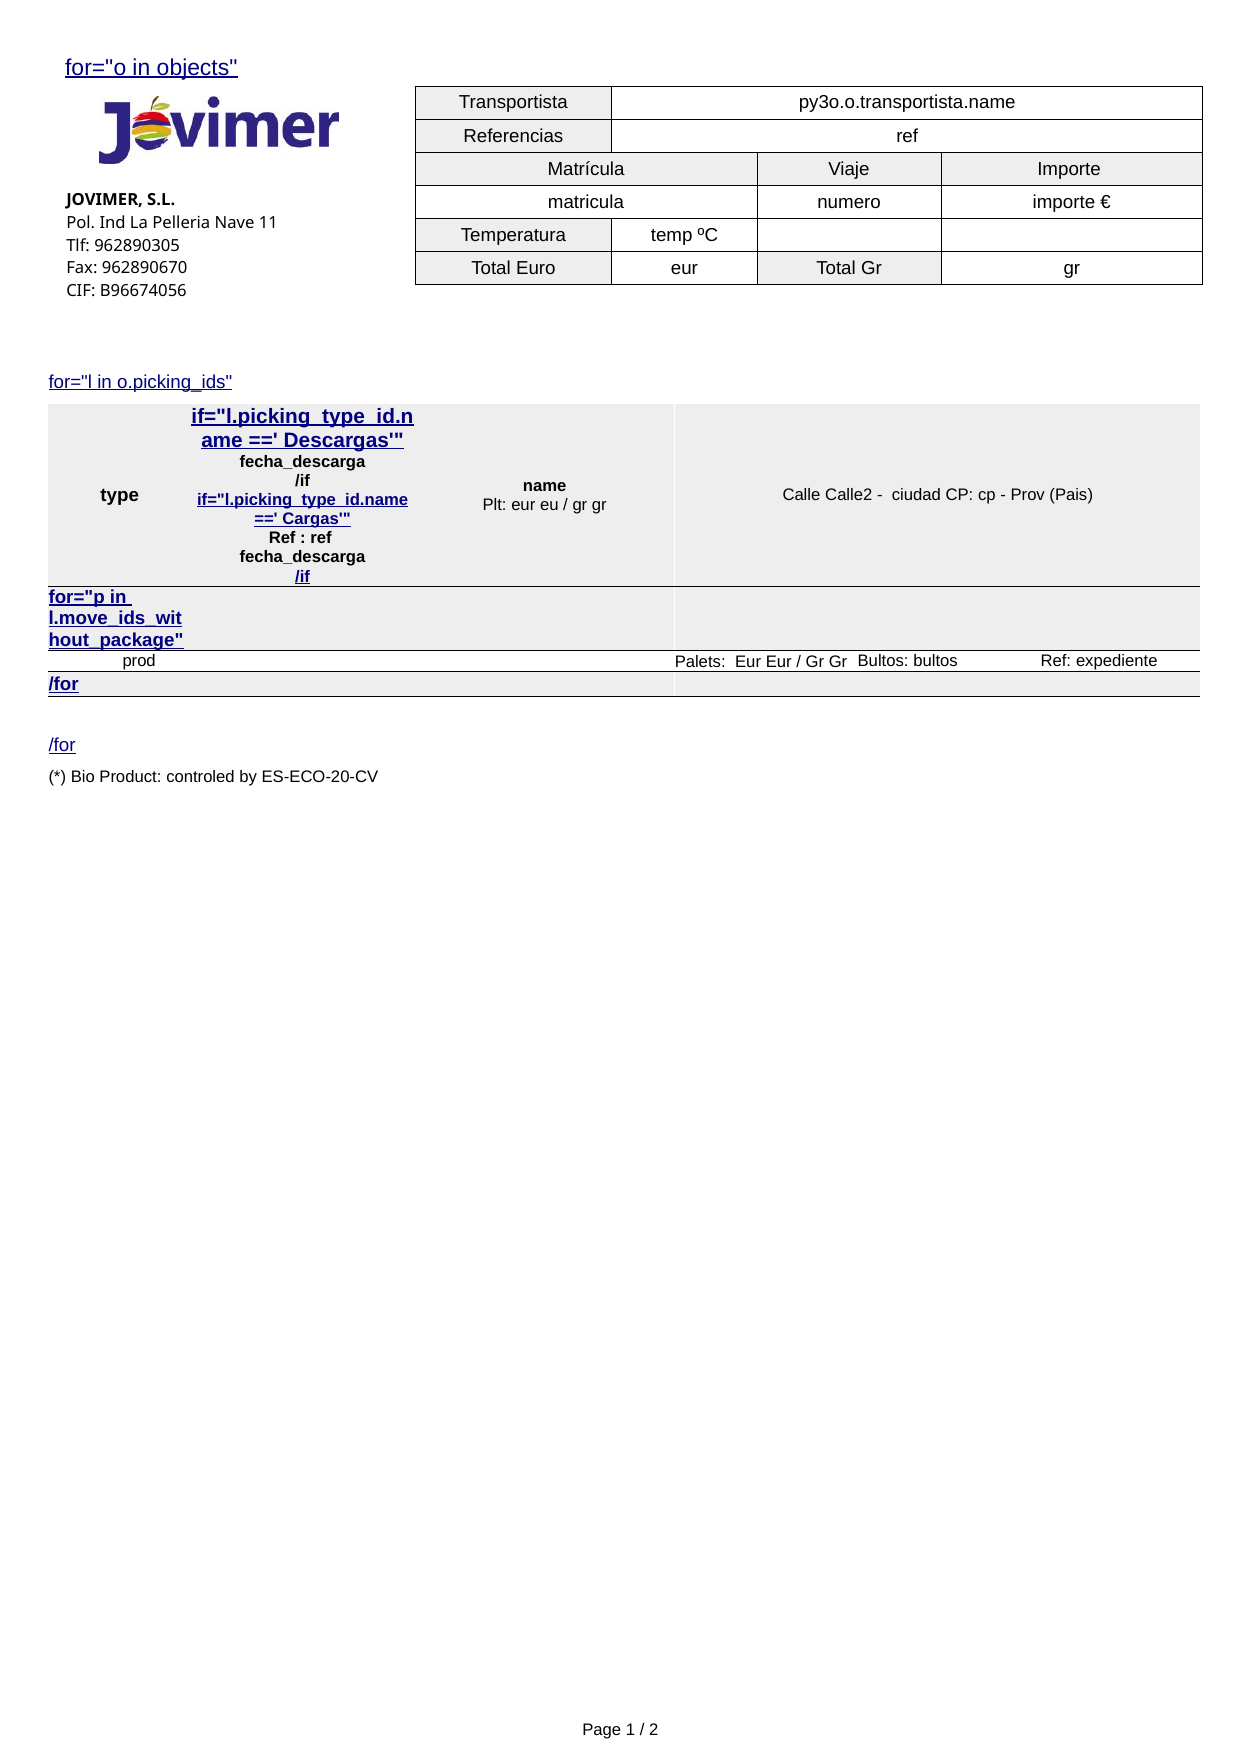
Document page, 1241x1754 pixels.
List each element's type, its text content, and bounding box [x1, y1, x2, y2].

table_cell for="p in l.move_ids_without_package" [48, 587, 190, 650]
table_cell eur [612, 252, 757, 284]
table_cell Total Euro [416, 252, 611, 284]
table_cell Ref: expediente [1040, 651, 1200, 671]
table_cell [675, 672, 1200, 696]
picture [99, 96, 339, 164]
table_cell /for [48, 672, 190, 696]
table_cell (*) Bio Product: controled by ES-ECO-20-CV [43, 761, 1212, 792]
table_cell Temperatura [416, 219, 611, 251]
text for="o in objects" [65, 53, 1175, 80]
table_cell gr [942, 252, 1202, 284]
table_cell Palets: Eur Eur / Gr Gr [675, 651, 857, 671]
table_cell Referencias [416, 120, 611, 152]
table_cell ref [612, 120, 1202, 152]
table_header py3o.o.transportista.name [612, 87, 1202, 119]
table_header name Plt: eur eu / gr gr [414, 404, 674, 586]
table_cell matricula [416, 186, 757, 218]
table_cell importe € [942, 186, 1202, 218]
table_cell [190, 672, 414, 696]
table_header Transportista [416, 87, 611, 119]
table_cell [758, 219, 941, 251]
table_cell prod [48, 651, 674, 671]
table_cell [675, 587, 1200, 650]
table_cell [414, 672, 674, 696]
table_cell /for [43, 728, 1212, 761]
table_header JOVIMER, S.L. Pol. Ind La Pelleria Nave 11 Tlf: 962890305 Fax: 962890670 CIF: B96674056 [60, 80, 409, 338]
table_cell Total Gr [758, 252, 941, 284]
table_cell [942, 219, 1202, 251]
table_cell temp ºC [612, 219, 757, 251]
table_header for="l in o.picking_ids" [43, 365, 1212, 398]
table_cell Matrícula [416, 153, 757, 185]
table_cell Bultos: bultos [858, 651, 1040, 671]
table_header type [48, 404, 190, 586]
table_header [409, 80, 1208, 338]
table_cell numero [758, 186, 941, 218]
table_cell [190, 587, 414, 650]
table_header if="l.picking_type_id.name ==' Descargas'" fecha_descarga /if if="l.picking_type_id.name ==' Cargas'" Ref : ref fecha_descarga /if [190, 404, 414, 586]
table_cell Viaje [758, 153, 941, 185]
table_cell Importe [942, 153, 1202, 185]
table_cell [414, 587, 674, 650]
table_cell [43, 398, 1212, 728]
table_header Calle Calle2 - ciudad CP: cp - Prov (Pais) [675, 404, 1200, 586]
